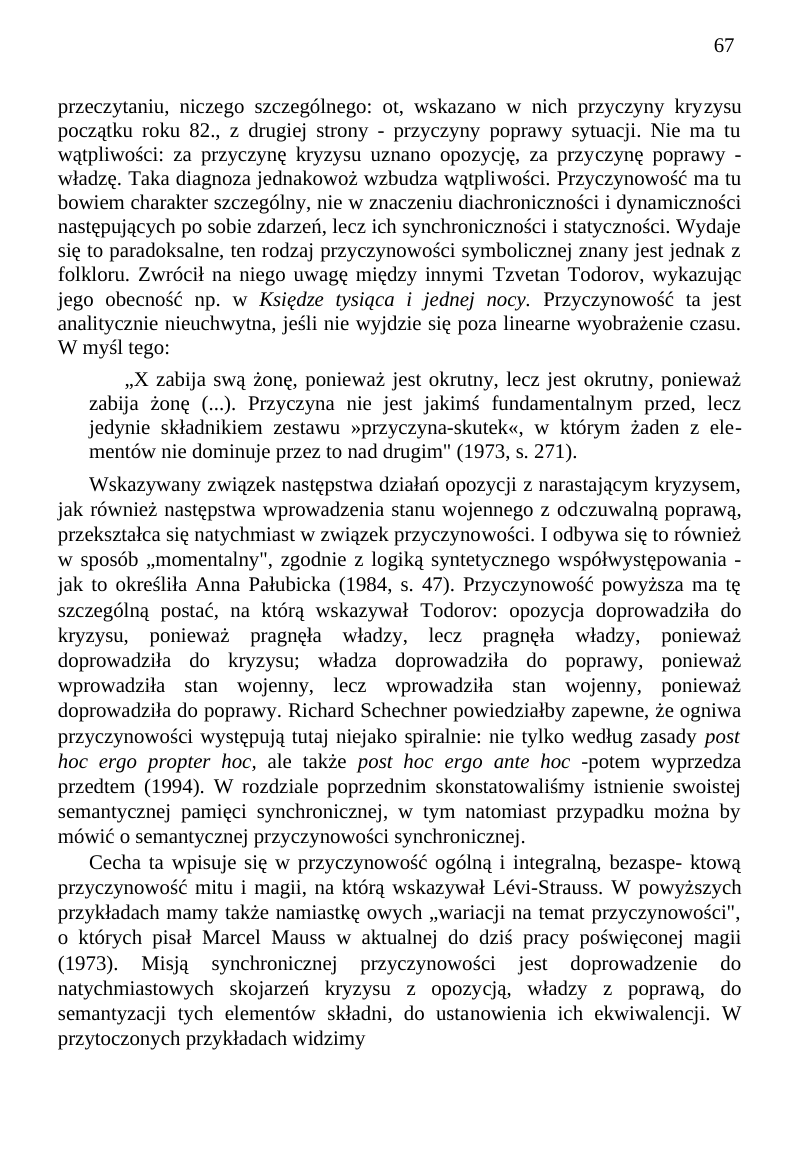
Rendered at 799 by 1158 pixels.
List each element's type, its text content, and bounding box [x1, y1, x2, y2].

text „X zabija swą żonę, ponieważ jest okrutny, lecz jest okrutny, ponieważ zabija żonę (...). Przyczyna nie jest jakimś fundamentalnym przed, lecz jedynie składnikiem zestawu »przyczyna-skutek«, w którym żaden z ele­mentów nie dominuje przez to nad drugim" (1973, s. 271). [89, 367, 742, 463]
text 67 [713, 33, 738, 57]
text Cecha ta wpisuje się w przyczynowość ogólną i integralną, bezaspe- ktową przyczynowość mitu i magii, na którą wskazywał Lévi-Strauss. W powyższych przykładach mamy także namiastkę owych „wariacji na temat przyczynowości", o których pisał Marcel Mauss w aktualnej do dziś pracy poświęconej magii (1973). Misją synchronicznej przyczynowo­ści jest doprowadzenie do natychmiastowych skojarzeń kryzysu z opozy­cją, władzy z poprawą, do semantyzacji tych elementów składni, do usta­nowienia ich ekwiwalencji. W przytoczonych przykładach widzimy [58, 850, 742, 1050]
text przeczytaniu, niczego szczególnego: ot, wskazano w nich przyczyny kry­zysu początku roku 82., z drugiej strony - przyczyny poprawy sytuacji. Nie ma tu wątpliwości: za przyczynę kryzysu uznano opozycję, za przy­czynę poprawy - władzę. Taka diagnoza jednakowoż wzbudza wątpli­wości. Przyczynowość ma tu bowiem charakter szczególny, nie w znacze­niu diachroniczności i dynamiczności następujących po sobie zdarzeń, lecz ich synchroniczności i statyczności. Wydaje się to paradoksalne, ten rodzaj przyczynowości symbolicznej znany jest jednak z folkloru. Zwró­cił na niego uwagę między innymi Tzvetan Todorov, wykazując jego obe­cność np. w Księdze tysiąca i jednej nocy. Przyczynowość ta jest analitycznie nieuchwytna, jeśli nie wyjdzie się poza linearne wyobrażenie czasu. W myśl tego: [58, 94, 742, 359]
text Wskazywany związek następstwa działań opozycji z narastającym kryzysem, jak również następstwa wprowadzenia stanu wojennego z od­czuwalną poprawą, przekształca się natychmiast w związek przyczyno­wości. I odbywa się to również w sposób „momentalny", zgodnie z logi­ką syntetycznego współwystępowania - jak to określiła Anna Pałubicka (1984, s. 47). Przyczynowość powyższa ma tę szczególną postać, na którą wskazywał Todorov: opozycja doprowadziła do kryzysu, ponieważ pra­gnęła władzy, lecz pragnęła władzy, ponieważ doprowadziła do kryzysu; władza doprowadziła do poprawy, ponieważ wprowadziła stan wojenny, lecz wprowadziła stan wojenny, ponieważ doprowadziła do poprawy. Ri­chard Schechner powiedziałby zapewne, że ogniwa przyczynowości wy­stępują tutaj niejako spiralnie: nie tylko według zasady post hoc ergo pro­pter hoc, ale także post hoc ergo ante hoc -potem wyprzedza przedtem (1994). W rozdziale poprzednim skonstatowaliśmy istnienie swoistej se­mantycznej pamięci synchronicznej, w tym natomiast przypadku można by mówić o semantycznej przyczynowości synchronicznej. [58, 472, 742, 848]
